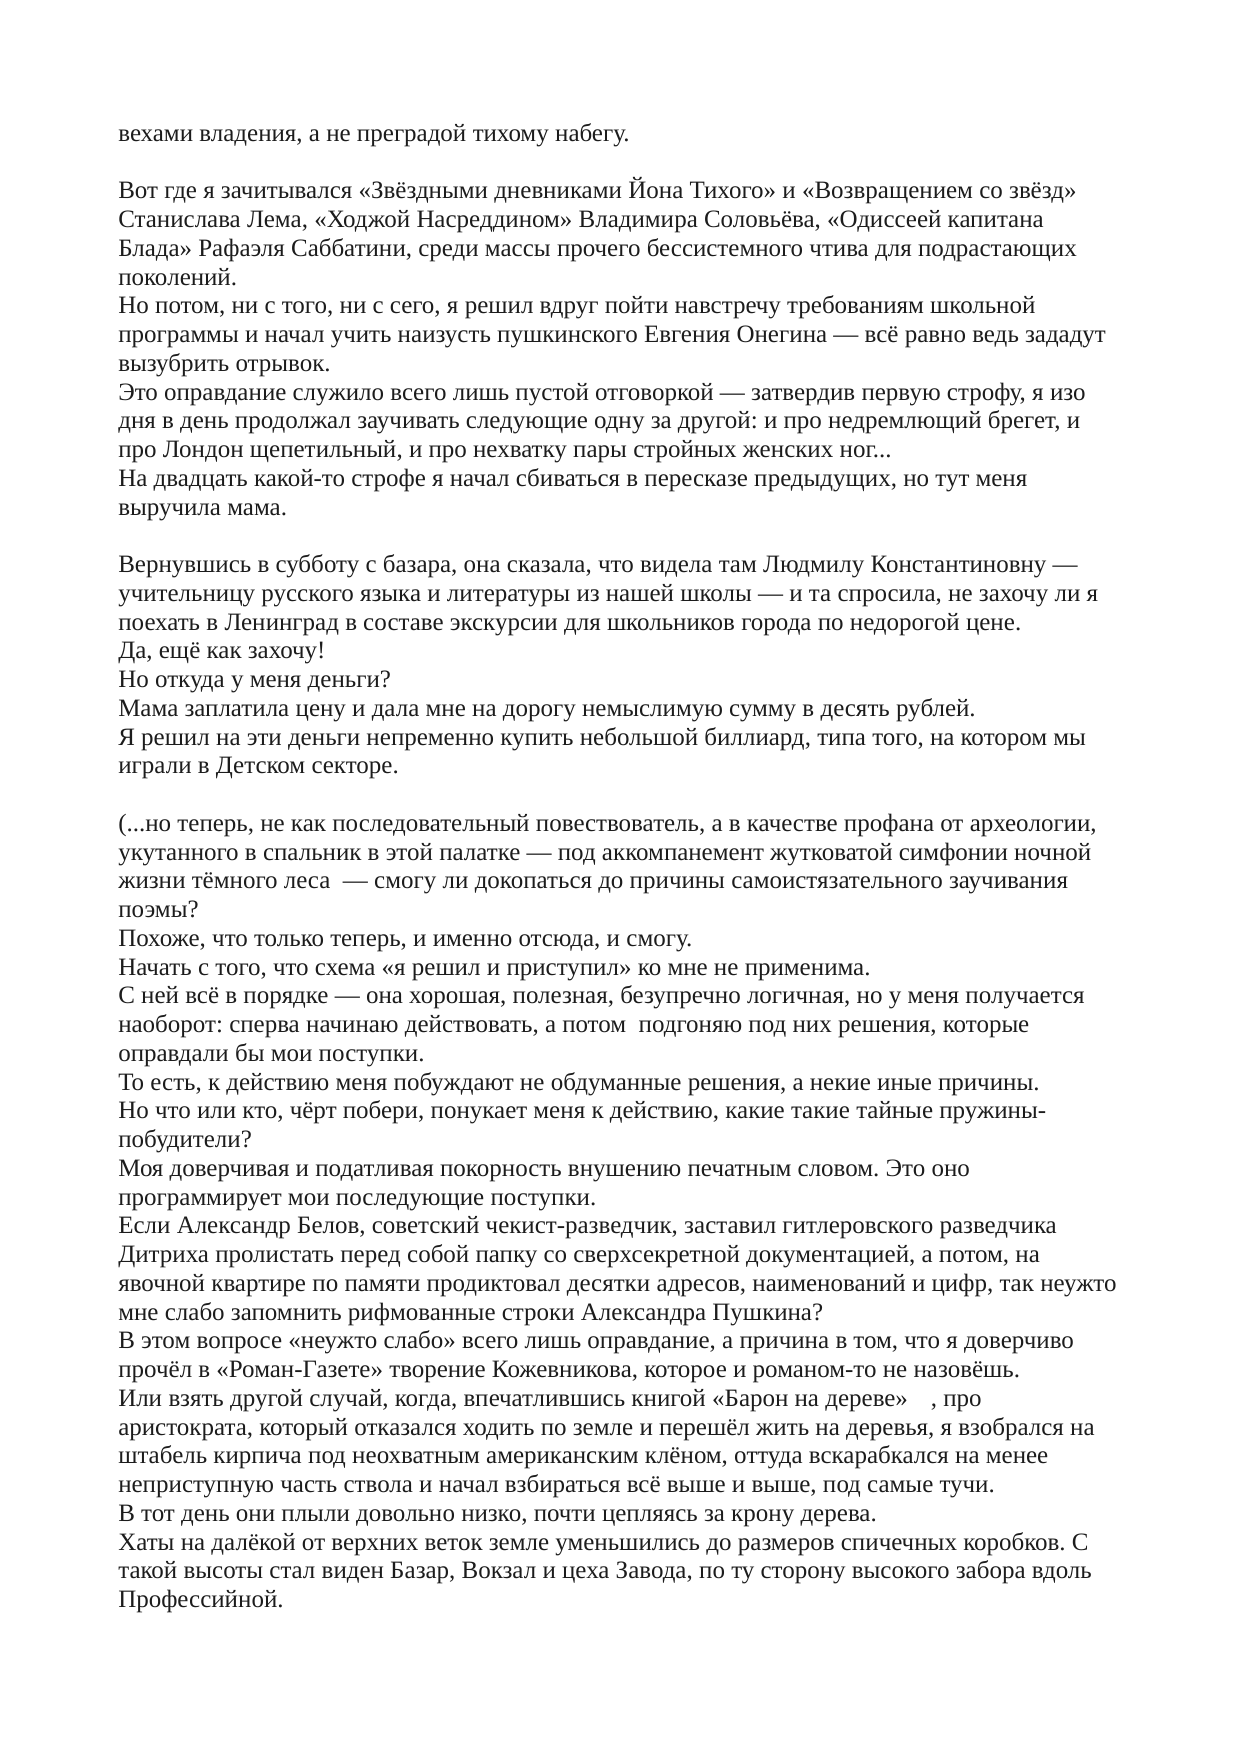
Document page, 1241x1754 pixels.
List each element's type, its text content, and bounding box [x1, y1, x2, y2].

text Мама заплатила цену и дала мне на дорогу немыслимую сумму в десять рублей. [118, 693, 1122, 722]
text Но что или кто, чёрт побери, понукает меня к действию, какие такие тайные пружины-побудители? [118, 1096, 1122, 1153]
text Моя доверчивая и податливая покорность внушению печатным словом. Это оно программирует мои последующие поступки. [118, 1153, 1122, 1211]
text Или взять другой случай, когда, впечатлившись книгой «Барон на дереве» , про аристократа, который отказался ходить по земле и перешёл жить на деревья, я взобрался на штабель кирпича под неохватным американским клёном, оттуда вскарабкался на менее неприступную часть ствола и начал взбираться всё выше и выше, под самые тучи. [118, 1383, 1122, 1498]
text В этом вопросе «неужто слабо» всего лишь оправдание, а причина в том, что я доверчиво прочёл в «Роман-Газете» творение Кожевникова, которое и романом-то не назовёшь. [118, 1326, 1122, 1383]
text Я решил на эти деньги непременно купить небольшой биллиард, типа того, на котором мы играли в Детском секторе. [118, 722, 1122, 779]
text Хаты на далёкой от верхних веток земле уменьшились до размеров спичечных коробков. С такой высоты стал виден Базар, Вокзал и цеха Завода, по ту сторону высокого забора вдоль Профессийной. [118, 1527, 1122, 1613]
text Если Александр Белов, советский чекист-разведчик, заставил гитлеровского разведчика Дитриха пролистать перед собой папку со сверхсекретной документацией, а потом, на явочной квартире по памяти продиктовал десятки адресов, наименований и цифр, так неужто мне слабо запомнить рифмованные строки Александра Пушкина? [118, 1211, 1122, 1326]
text В тот день они плыли довольно низко, почти цепляясь за крону дерева. [118, 1498, 1122, 1527]
text На двадцать какой-то строфе я начал сбиваться в пересказе предыдущих, но тут меня выручила мама. [118, 463, 1122, 521]
text Но потом, ни с того, ни с сего, я решил вдруг пойти навстречу требованиям школьной программы и начал учить наизусть пушкинского Евгения Онегина — всё равно ведь зададут вызубрить отрывок. [118, 291, 1122, 377]
text Начать с того, что схема «я решил и приступил» ко мне не применима. [118, 952, 1122, 981]
text (...но теперь, не как последовательный повествователь, а в качестве профана от археологии, укутанного в спальник в этой палатке — под аккомпанемент жутковатой симфонии ночной жизни тёмного леса — смогу ли докопаться до причины самоистязательного заучивания поэмы? [118, 808, 1122, 923]
text вехами владения, а не преградой тихому набегу. [118, 118, 1122, 147]
text Это оправдание служило всего лишь пустой отговоркой — затвердив первую строфу, я изо дня в день продолжал заучивать следующие одну за другой: и про недремлющий брегет, и про Лондон щепетильный, и про нехватку пары стройных женских ног... [118, 377, 1122, 463]
text Да, ещё как захочу! [118, 636, 1122, 664]
text Похоже, что только теперь, и именно отсюда, и смогу. [118, 923, 1122, 952]
text Вот где я зачитывался «Звёздными дневниками Йона Тихого» и «Возвращением со звёзд» Станислава Лема, «Ходжой Насреддином» Владимира Соловьёва, «Одиссеей капитана Блада» Рафаэля Саббатини, среди массы прочего бессистемного чтива для подрастающих поколений. [118, 176, 1122, 291]
text Но откуда у меня деньги? [118, 664, 1122, 693]
text С ней всё в порядке — она хорошая, полезная, безупречно логичная, но у меня получается наоборот: сперва начинаю действовать, а потом подгоняю под них решения, которые оправдали бы мои поступки. [118, 981, 1122, 1067]
text То есть, к действию меня побуждают не обдуманные решения, а некие иные причины. [118, 1067, 1122, 1096]
text Вернувшись в субботу с базара, она сказала, что видела там Людмилу Константиновну — учительницу русского языка и литературы из нашей школы — и та спросила, не захочу ли я поехать в Ленинград в составе экскурсии для школьников города по недорогой цене. [118, 549, 1122, 636]
